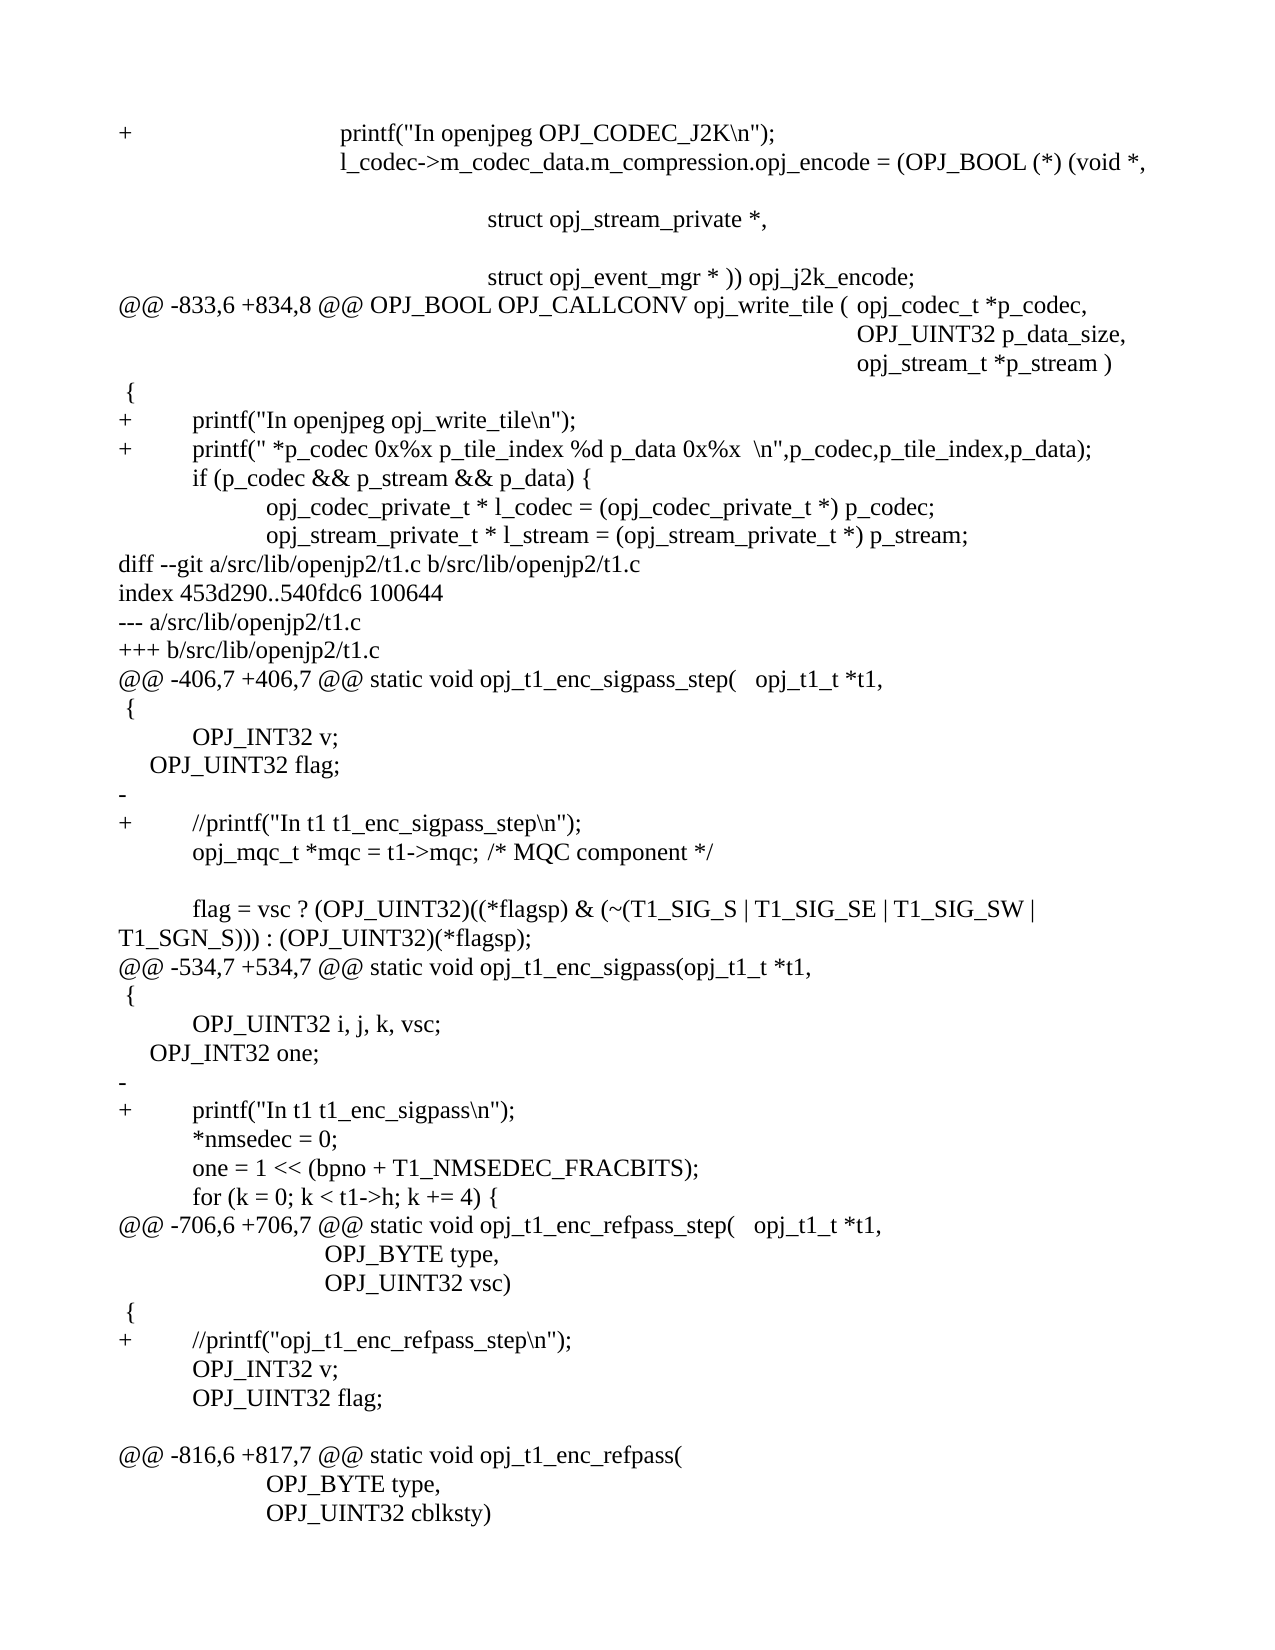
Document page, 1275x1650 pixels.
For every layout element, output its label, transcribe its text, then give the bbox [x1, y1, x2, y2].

text opj_stream_t *p_stream ) [118, 348, 1157, 377]
text OPJ_UINT32 i, j, k, vsc; [118, 1009, 1157, 1038]
text opj_stream_private_t * l_stream = (opj_stream_private_t *) p_stream; [118, 521, 1157, 549]
text - [118, 1067, 1157, 1096]
text if (p_codec && p_stream && p_data) { [118, 463, 1157, 492]
text diff --git a/src/lib/openjp2/t1.c b/src/lib/openjp2/t1.c [118, 549, 1157, 578]
text + //printf("In t1 t1_enc_sigpass_step\n"); [118, 808, 1157, 837]
text opj_mqc_t *mqc = t1->mqc; /* MQC component */ [118, 837, 1157, 866]
text OPJ_INT32 one; [118, 1038, 1157, 1067]
text @@ -816,6 +817,7 @@ static void opj_t1_enc_refpass( [118, 1441, 1157, 1469]
text OPJ_UINT32 vsc) [118, 1268, 1157, 1297]
text OPJ_BYTE type, [118, 1469, 1157, 1498]
text OPJ_UINT32 cblksty) [118, 1498, 1157, 1527]
text OPJ_INT32 v; [118, 722, 1157, 751]
text OPJ_BYTE type, [118, 1239, 1157, 1268]
text + //printf("opj_t1_enc_refpass_step\n"); [118, 1326, 1157, 1354]
text @@ -534,7 +534,7 @@ static void opj_t1_enc_sigpass(opj_t1_t *t1, [118, 952, 1157, 981]
text opj_codec_private_t * l_codec = (opj_codec_private_t *) p_codec; [118, 492, 1157, 521]
text OPJ_UINT32 p_data_size, [118, 319, 1157, 348]
text @@ -833,6 +834,8 @@ OPJ_BOOL OPJ_CALLCONV opj_write_tile ( opj_codec_t *p_codec, [118, 291, 1157, 319]
text { [118, 693, 1157, 722]
text + printf("In t1 t1_enc_sigpass\n"); [118, 1096, 1157, 1124]
text struct opj_event_mgr * )) opj_j2k_encode; [118, 233, 1157, 291]
text one = 1 << (bpno + T1_NMSEDEC_FRACBITS); [118, 1153, 1157, 1182]
text + printf("In openjpeg opj_write_tile\n"); [118, 406, 1157, 434]
text +++ b/src/lib/openjp2/t1.c [118, 636, 1157, 664]
text OPJ_UINT32 flag; [118, 1383, 1157, 1412]
text - [118, 779, 1157, 808]
text { [118, 1297, 1157, 1326]
text + printf(" *p_codec 0x%x p_tile_index %d p_data 0x%x \n",p_codec,p_tile_index,p_data); [118, 434, 1157, 463]
text flag = vsc ? (OPJ_UINT32)((*flagsp) & (~(T1_SIG_S | T1_SIG_SE | T1_SIG_SW | T1_SGN_S))) : (OPJ_UINT32)(*flagsp); [118, 894, 1157, 952]
text @@ -706,6 +706,7 @@ static void opj_t1_enc_refpass_step( opj_t1_t *t1, [118, 1211, 1157, 1239]
text *nmsedec = 0; [118, 1124, 1157, 1153]
text OPJ_UINT32 flag; [118, 751, 1157, 779]
text for (k = 0; k < t1->h; k += 4) { [118, 1182, 1157, 1211]
text @@ -406,7 +406,7 @@ static void opj_t1_enc_sigpass_step( opj_t1_t *t1, [118, 664, 1157, 693]
text struct opj_stream_private *, [118, 176, 1157, 233]
text { [118, 981, 1157, 1009]
text { [118, 377, 1157, 406]
text index 453d290..540fdc6 100644 [118, 578, 1157, 607]
text OPJ_INT32 v; [118, 1354, 1157, 1383]
text --- a/src/lib/openjp2/t1.c [118, 607, 1157, 636]
text + printf("In openjpeg OPJ_CODEC_J2K\n"); [118, 118, 1157, 147]
text l_codec->m_codec_data.m_compression.opj_encode = (OPJ_BOOL (*) (void *, [118, 147, 1157, 176]
